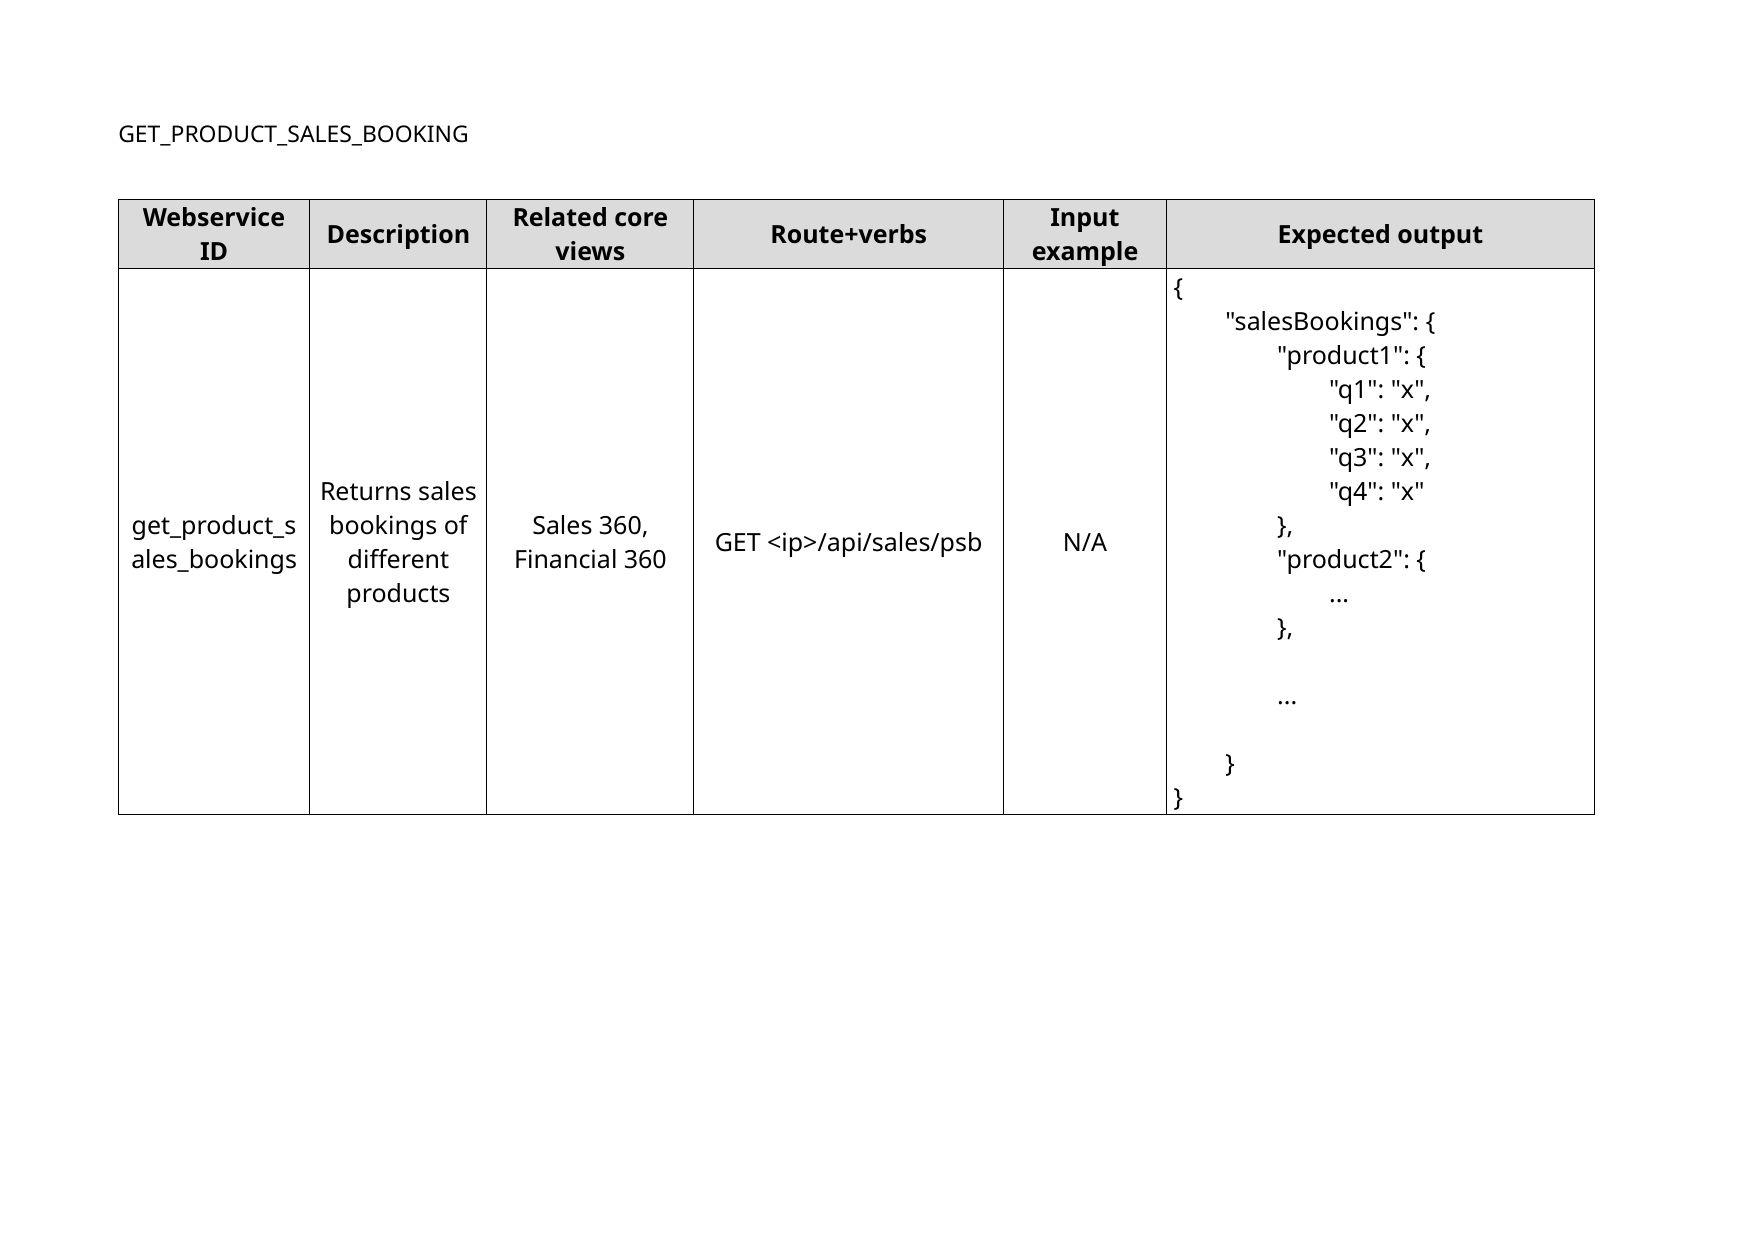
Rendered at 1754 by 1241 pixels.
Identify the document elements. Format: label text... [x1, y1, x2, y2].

text GET_PRODUCT_SALES_BOOKING [118, 118, 1636, 149]
table_cell Sales 360, Financial 360 [487, 269, 693, 814]
table_cell Returns sales bookings of different products [310, 269, 486, 814]
table_header Related core views [487, 200, 693, 268]
table_header Route+verbs [694, 200, 1003, 268]
table_header Expected output [1167, 200, 1594, 268]
table_cell GET <ip>/api/sales/psb [694, 269, 1003, 814]
table_header Description [310, 200, 486, 268]
table_header Webservice ID [119, 200, 309, 268]
table_cell N/A [1004, 269, 1166, 814]
table_header Input example [1004, 200, 1166, 268]
table_cell get_product_sales_bookings [119, 269, 309, 814]
table_cell { "salesBookings": { "product1": { "q1": "x", "q2": "x", "q3": "x", "q4": "x" }, "product2": { ... }, ... } } [1167, 269, 1594, 814]
